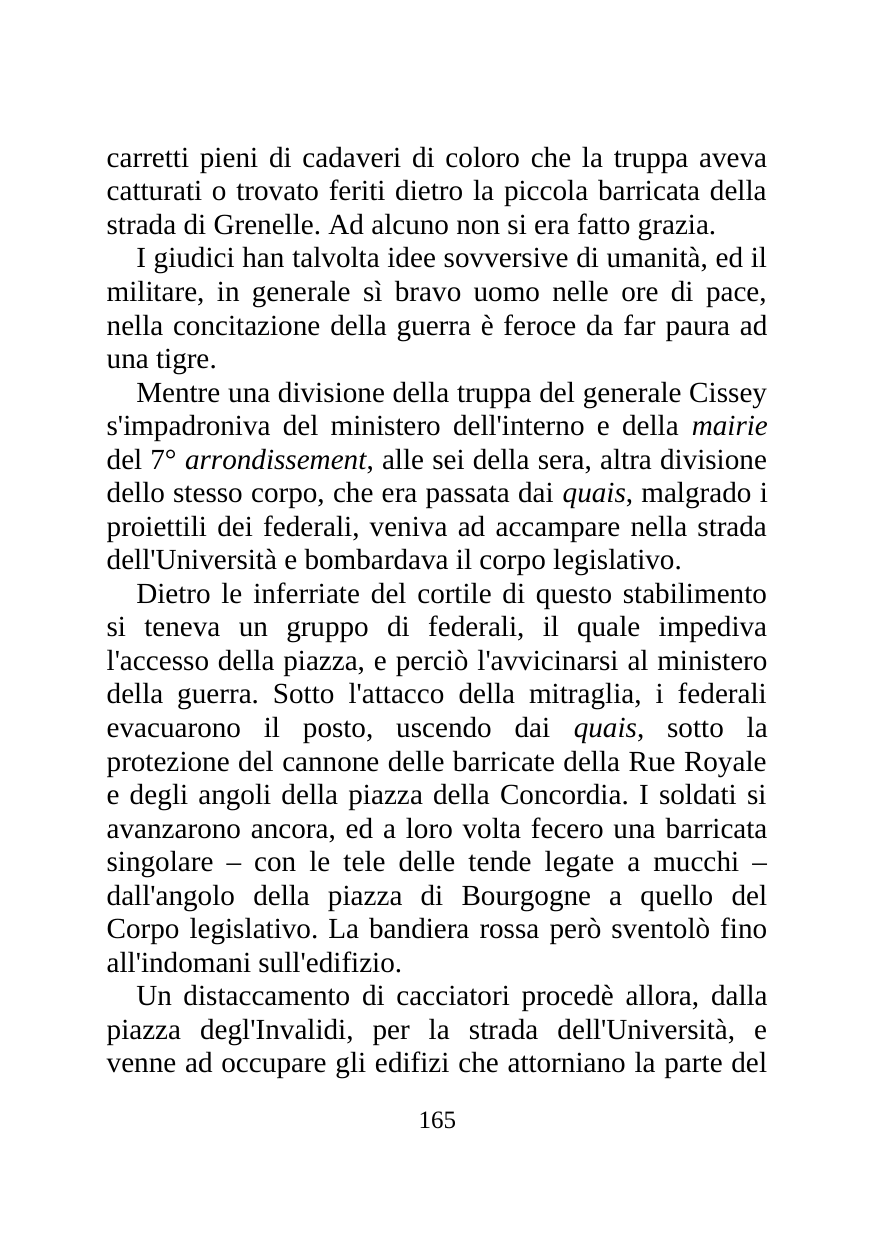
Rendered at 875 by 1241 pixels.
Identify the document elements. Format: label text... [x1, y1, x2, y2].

text I giudici han talvolta idee sovversive di umanità, ed il militare, in generale sì bravo uomo nelle ore di pace, nella concitazione della guerra è feroce da far paura ad una tigre. [106, 241, 768, 375]
text carretti pieni di cadaveri di coloro che la truppa aveva catturati o trovato feriti dietro la piccola barricata della strada di Grenelle. Ad alcuno non si era fatto grazia. [106, 140, 768, 241]
text Un distaccamento di cacciatori procedè allora, dalla piazza degl'Invalidi, per la strada dell'Università, e venne ad occupare gli edifizi che attorniano la parte del [106, 978, 768, 1079]
text Mentre una divisione della truppa del generale Cissey s'impadroniva del ministero dell'interno e della mairie del 7° arrondissement, alle sei della sera, altra divisione dello stesso corpo, che era passata dai quais, malgrado i proiettili dei federali, veniva ad accampare nella strada dell'Università e bombardava il corpo legislativo. [106, 375, 768, 576]
text Dietro le inferriate del cortile di questo stabilimento si teneva un gruppo di federali, il quale impediva l'accesso della piazza, e perciò l'avvicinarsi al ministero della guerra. Sotto l'attacco della mitraglia, i federali evacuarono il posto, uscendo dai quais, sotto la protezione del cannone delle barricate della Rue Royale e degli angoli della piazza della Concordia. I soldati si avanzarono ancora, ed a loro volta fecero una barricata singolare – con le tele delle tende legate a mucchi – dall'angolo della piazza di Bourgogne a quello del Corpo legislativo. La bandiera rossa però sventolò fino all'indomani sull'edifizio. [106, 576, 768, 978]
